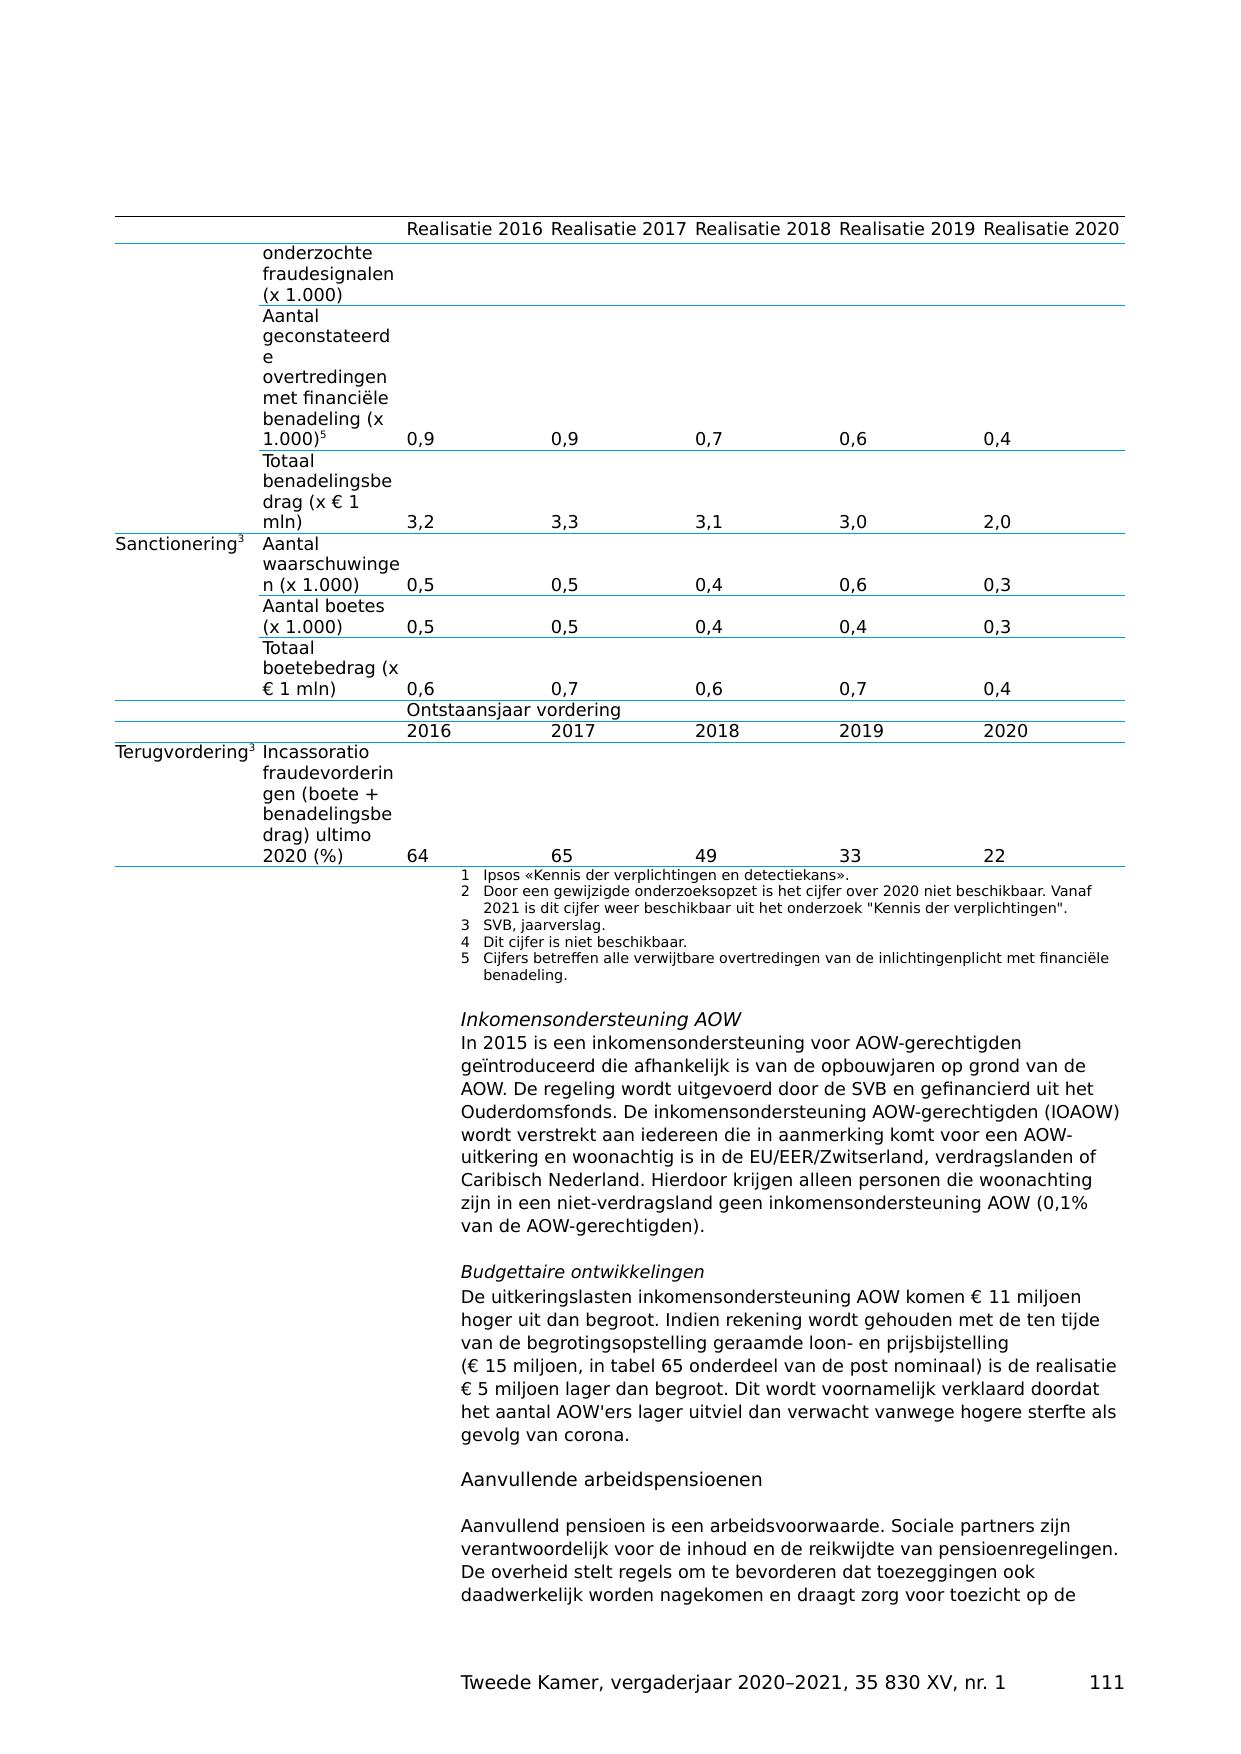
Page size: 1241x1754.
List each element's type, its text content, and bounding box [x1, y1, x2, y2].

title Inkomensondersteuning AOW [461, 1009, 1125, 1031]
table_cell 0,4 [980, 306, 1125, 450]
table_cell Totaal boetebedrag (x € 1 mln) [259, 638, 403, 699]
list Ipsos «Kennis der verplichtingen en detectiekans». [461, 867, 1125, 883]
table_cell Aantal boetes (x 1.000) [259, 596, 403, 637]
table_cell 3,3 [548, 451, 692, 533]
table_cell [259, 217, 403, 243]
table_cell 49 [692, 743, 836, 866]
list Door een gewijzigde onderzoeksopzet is het cijfer over 2020 niet beschikbaar. Vanaf 2021 is dit cijfer weer beschikbaar uit het onderzoek "Kennis der verplichtingen". [461, 883, 1125, 917]
table_cell 0,4 [836, 596, 980, 637]
table_cell 0,5 [548, 596, 692, 637]
table_cell 2,0 [980, 451, 1125, 533]
table_cell 0,6 [404, 638, 548, 699]
table_cell Realisatie 2016 [404, 217, 548, 243]
table_cell 3,2 [404, 451, 548, 533]
table_cell 0,6 [692, 638, 836, 699]
table_cell 3,1 [692, 451, 836, 533]
table_cell 2016 [404, 722, 548, 742]
table_cell 0,7 [548, 638, 692, 699]
table_cell 0,6 [836, 306, 980, 450]
table_cell Aantal geconstateerde overtredingen met financiële benadeling (x 1.000)5 [259, 306, 403, 450]
table_cell 3,0 [836, 451, 980, 533]
table_cell 0,4 [692, 596, 836, 637]
table_cell [115, 217, 259, 243]
table_cell Terugvordering3 [115, 743, 259, 866]
text Aanvullend pensioen is een arbeidsvoorwaarde. Sociale partners zijn verantwoordelijk voor de inhoud en de reikwijdte van pensioenregelingen. De overheid stelt regels om te bevorderen dat toezeggingen ook daadwerkelijk worden nagekomen en draagt zorg voor toezicht op de [461, 1514, 1125, 1606]
table_cell onderzochte fraudesignalen (x 1.000) [259, 244, 403, 305]
table_cell 0,5 [404, 534, 548, 595]
table_cell [404, 244, 548, 305]
table_cell 0,3 [980, 534, 1125, 595]
table_cell Totaal benadelingsbedrag (x € 1 mln) [259, 451, 403, 533]
list SVB, jaarverslag. [461, 917, 1125, 934]
list Cijfers betreffen alle verwijtbare overtredingen van de inlichtingenplicht met financiële benadeling. [461, 951, 1125, 984]
table_cell Realisatie 2020 [980, 217, 1125, 243]
table_cell 0,4 [980, 638, 1125, 699]
table_cell [259, 701, 403, 721]
text De uitkeringslasten inkomensondersteuning AOW komen € 11 miljoen hoger uit dan begroot. Indien rekening wordt gehouden met de ten tijde van de begrotingsopstelling geraamde loon- en prijsbijstelling (€ 15 miljoen, in tabel 65 onderdeel van de post nominaal) is de realisatie € 5 miljoen lager dan begroot. Dit wordt voornamelijk verklaard doordat het aantal AOW'ers lager uitviel dan verwacht vanwege hogere sterfte als gevolg van corona. [461, 1285, 1125, 1446]
table_cell [259, 722, 403, 742]
table_cell 0,7 [836, 638, 980, 699]
table_cell Realisatie 2019 [836, 217, 980, 243]
table_cell Sanctionering3 [115, 534, 259, 699]
table_cell 0,9 [548, 306, 692, 450]
table_cell [692, 244, 836, 305]
table_cell 64 [404, 743, 548, 866]
table_cell 33 [836, 743, 980, 866]
table_cell [980, 244, 1125, 305]
table_cell [836, 244, 980, 305]
table_cell [115, 722, 259, 742]
table_cell 65 [548, 743, 692, 866]
table_cell 2017 [548, 722, 692, 742]
table_cell 0,5 [548, 534, 692, 595]
title Aanvullende arbeidspensioenen [461, 1468, 1125, 1491]
text In 2015 is een inkomensondersteuning voor AOW-gerechtigden geïntroduceerd die afhankelijk is van de opbouwjaren op grond van de AOW. De regeling wordt uitgevoerd door de SVB en gefinancierd uit het Ouderdomsfonds. De inkomensondersteuning AOW-gerechtigden (IOAOW) wordt verstrekt aan iedereen die in aanmerking komt voor een AOW-uitkering en woonachtig is in de EU/EER/Zwitserland, verdragslanden of Caribisch Nederland. Hierdoor krijgen alleen personen die woonachting zijn in een niet-verdragsland geen inkomensondersteuning AOW (0,1% van de AOW-gerechtigden). [461, 1031, 1125, 1237]
table_cell 22 [980, 743, 1125, 866]
table_cell 0,3 [980, 596, 1125, 637]
table_cell [115, 244, 259, 533]
table_cell 2018 [692, 722, 836, 742]
table_cell Realisatie 2017 [548, 217, 692, 243]
table_cell [115, 701, 259, 721]
table_header Tabel 69 Kerncijfers AOW (fraude en handhaving) [115, 191, 1125, 216]
table_cell 0,7 [692, 306, 836, 450]
table_cell 2019 [836, 722, 980, 742]
table_cell Aantal waarschuwingen (x 1.000) [259, 534, 403, 595]
text Budgettaire ontwikkelingen [461, 1260, 1125, 1283]
table_cell 0,9 [404, 306, 548, 450]
list Dit cijfer is niet beschikbaar. [461, 934, 1125, 951]
table_cell Realisatie 2018 [692, 217, 836, 243]
table_cell 0,4 [692, 534, 836, 595]
table_cell 2020 [980, 722, 1125, 742]
table_cell Ontstaansjaar vordering [404, 701, 1125, 721]
table_cell [548, 244, 692, 305]
table_cell Incassoratio fraudevorderingen (boete + benadelingsbedrag) ultimo 2020 (%) [259, 743, 403, 866]
table_cell 0,5 [404, 596, 548, 637]
table_cell 0,6 [836, 534, 980, 595]
